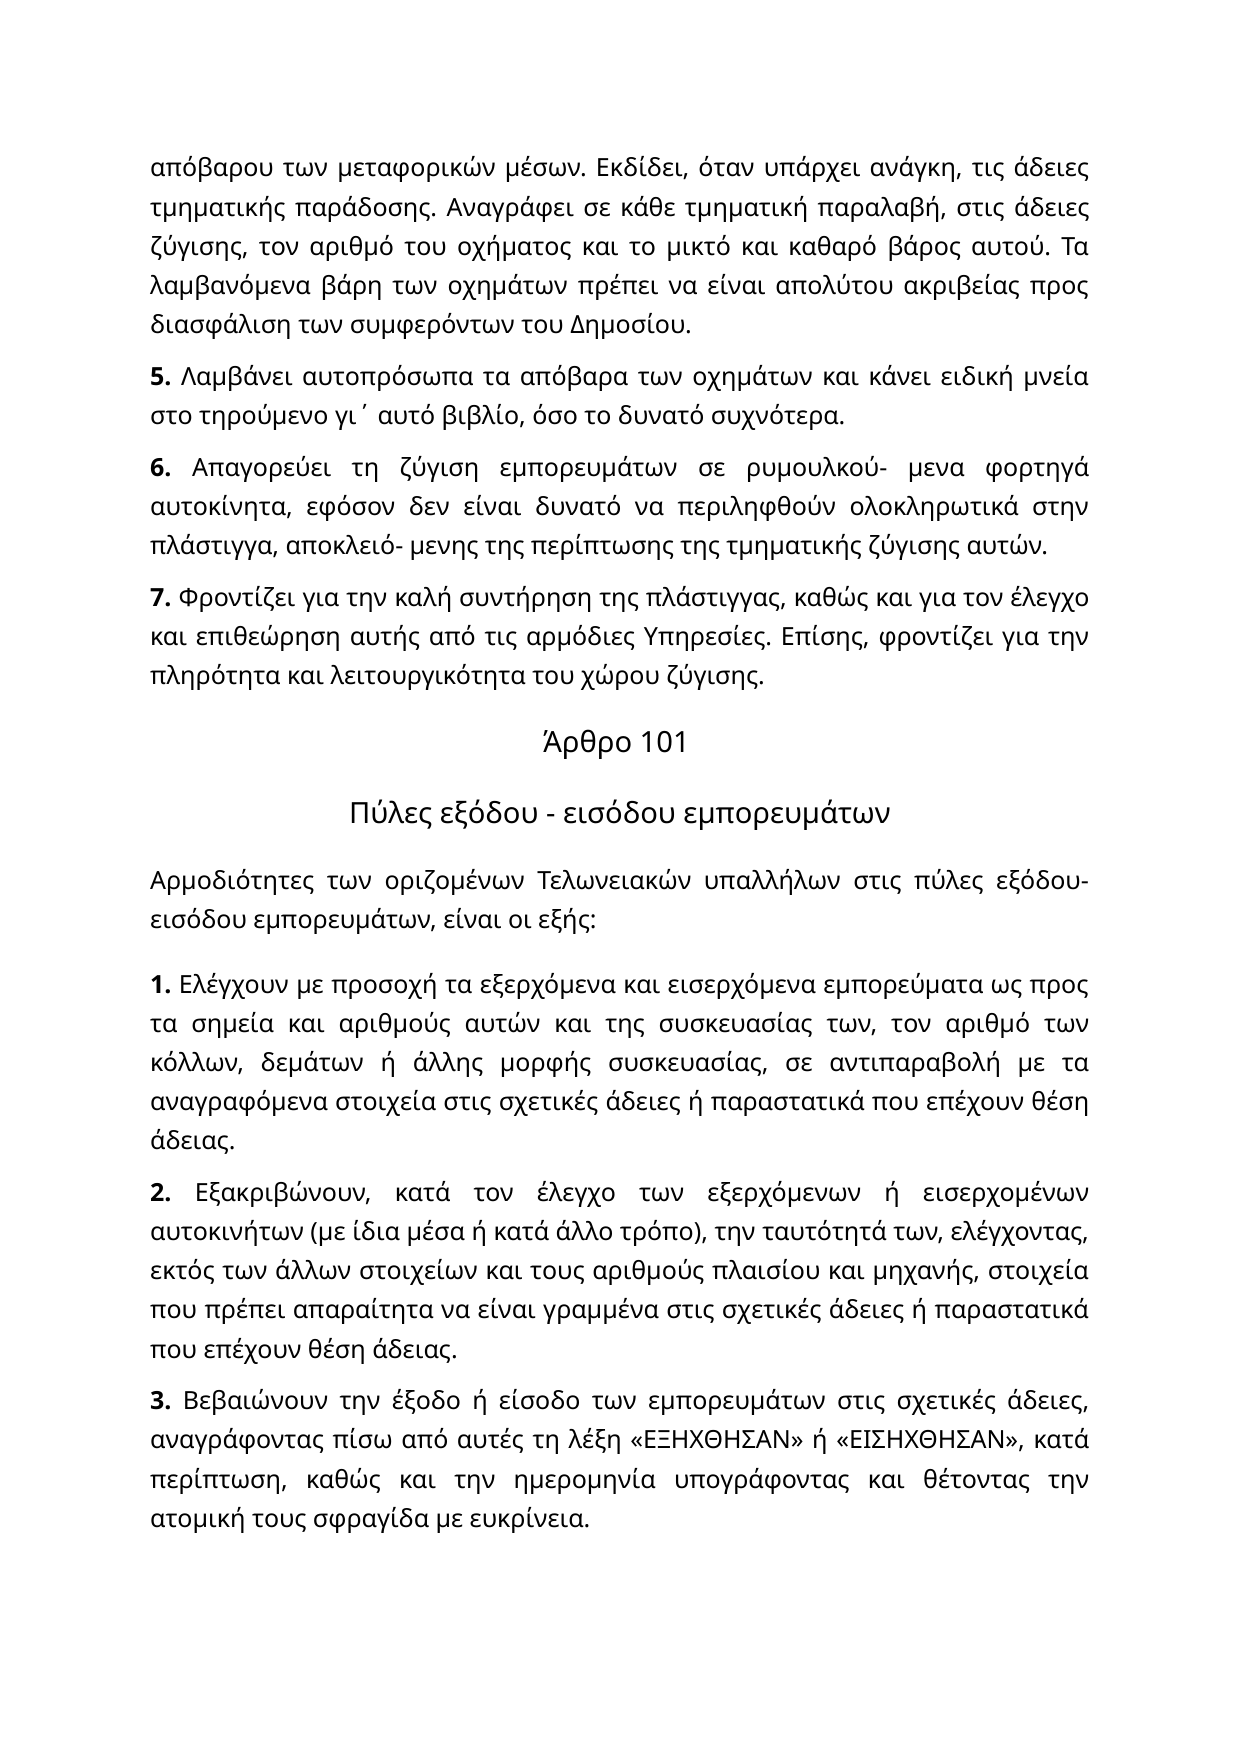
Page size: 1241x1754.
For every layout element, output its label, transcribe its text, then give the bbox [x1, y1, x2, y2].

text 7. Φροντίζει για την καλή συντήρηση της πλάστιγγας, καθώς και για τον έλεγχο και επιθεώρηση αυτής από τις αρμόδιες Υπηρεσίες. Επίσης, φροντίζει για την πληρότητα και λειτουργικότητα του χώρου ζύγισης. [150, 579, 1090, 692]
subtitle Πύλες εξόδου - εισόδου εμπορευμάτων [150, 792, 1090, 832]
text 2. Εξακριβώνουν, κατά τον έλεγχο των εξερχόμενων ή εισερχομένων αυτοκινήτων (με ίδια μέσα ή κατά άλλο τρόπο), την ταυτότητά των, ελέγχοντας, εκτός των άλλων στοιχείων και τους αριθμούς πλαισίου και μηχανής, στοιχεία που πρέπει απαραίτητα να είναι γραμμένα στις σχετικές άδειες ή παραστατικά που επέχουν θέση άδειας. [150, 1174, 1090, 1365]
text 6. Απαγορεύει τη ζύγιση εμπορευμάτων σε ρυμουλκού- μενα φορτηγά αυτοκίνητα, εφόσον δεν είναι δυνατό να περιληφθούν ολοκληρωτικά στην πλάστιγγα, αποκλειό- μενης της περίπτωσης της τμηματικής ζύγισης αυτών. [150, 449, 1090, 562]
text 1. Ελέγχουν με προσοχή τα εξερχόμενα και εισερχόμενα εμπορεύματα ως προς τα σημεία και αριθμούς αυτών και της συσκευασίας των, τον αριθμό των κόλλων, δεμάτων ή άλλης μορφής συσκευασίας, σε αντιπαραβολή με τα αναγραφόμενα στοιχεία στις σχετικές άδειες ή παραστατικά που επέχουν θέση άδειας. [150, 966, 1090, 1157]
text 5. Λαμβάνει αυτοπρόσωπα τα απόβαρα των οχημάτων και κάνει ειδική μνεία στο τηρούμενο γι΄ αυτό βιβλίο, όσο το δυνατό συχνότερα. [150, 358, 1090, 432]
text απόβαρου των μεταφορικών μέσων. Εκδίδει, όταν υπάρχει ανάγκη, τις άδειες τμηματικής παράδοσης. Αναγράφει σε κάθε τμηματική παραλαβή, στις άδειες ζύγισης, τον αριθμό του οχήματος και το μικτό και καθαρό βάρος αυτού. Τα λαμβανόμενα βάρη των οχημάτων πρέπει να είναι απολύτου ακριβείας προς διασφάλιση των συμφερόντων του Δημοσίου. [150, 150, 1090, 341]
text Αρμοδιότητες των οριζομένων Τελωνειακών υπαλλήλων στις πύλες εξόδου-εισόδου εμπορευμάτων, είναι οι εξής: [150, 863, 1090, 936]
subtitle Άρθρο 101 [150, 722, 1090, 761]
text 3. Βεβαιώνουν την έξοδο ή είσοδο των εμπορευμάτων στις σχετικές άδειες, αναγράφοντας πίσω από αυτές τη λέξη «ΕΞΗΧΘΗΣΑΝ» ή «ΕΙΣΗΧΘΗΣΑΝ», κατά περίπτωση, καθώς και την ημερομηνία υπογράφοντας και θέτοντας την ατομική τους σφραγίδα με ευκρίνεια. [150, 1383, 1090, 1534]
